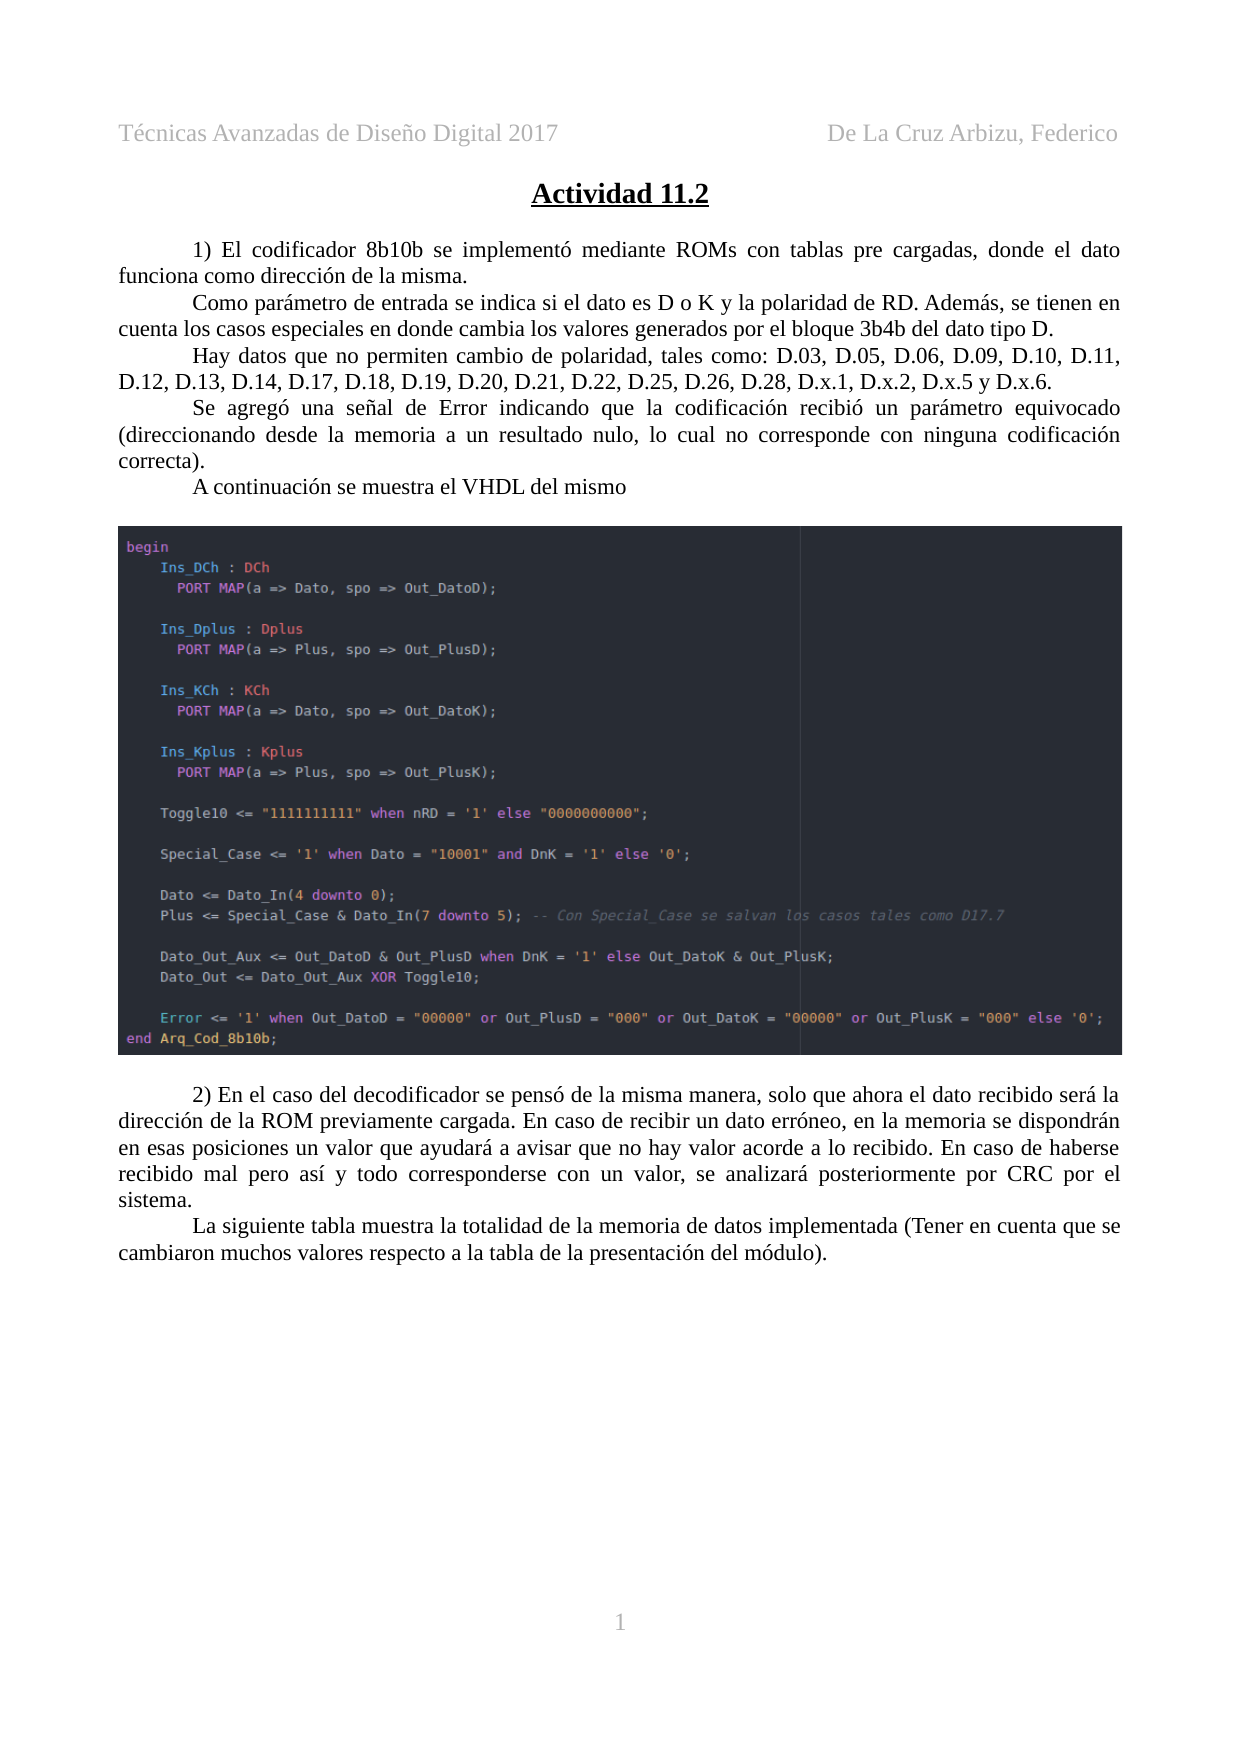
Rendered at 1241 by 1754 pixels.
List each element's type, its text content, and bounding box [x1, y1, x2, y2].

text Como parámetro de entrada se indica si el dato es D o K y la polaridad de RD. Además, se tienen en cuenta los casos especiales en donde cambia los valores generados por el bloque 3b4b del dato tipo D. [118, 289, 1122, 342]
picture [118, 526, 1123, 1055]
text La siguiente tabla muestra la totalidad de la memoria de datos implementada (Tener en cuenta que se cambiaron muchos valores respecto a la tabla de la presentación del módulo). [118, 1213, 1122, 1265]
text Actividad 11.2 [118, 176, 1122, 210]
text Hay datos que no permiten cambio de polaridad, tales como: D.03, D.05, D.06, D.09, D.10, D.11, D.12, D.13, D.14, D.17, D.18, D.19, D.20, D.21, D.22, D.25, D.26, D.28, D.x.1, D.x.2, D.x.5 y D.x.6. [118, 342, 1122, 394]
text 2) En el caso del decodificador se pensó de la misma manera, solo que ahora el dato recibido será la dirección de la ROM previamente cargada. En caso de recibir un dato erróneo, en la memoria se dispondrán en esas posiciones un valor que ayudará a avisar que no hay valor acorde a lo recibido. En caso de haberse recibido mal pero así y todo corresponderse con un valor, se analizará posteriormente por CRC por el sistema. [118, 1081, 1122, 1213]
text Se agregó una señal de Error indicando que la codificación recibió un parámetro equivocado (direccionando desde la memoria a un resultado nulo, lo cual no corresponde con ninguna codificación correcta). [118, 394, 1122, 473]
text 1) El codificador 8b10b se implementó mediante ROMs con tablas pre cargadas, donde el dato funciona como dirección de la misma. [118, 236, 1122, 289]
text A continuación se muestra el VHDL del mismo [118, 473, 1122, 500]
